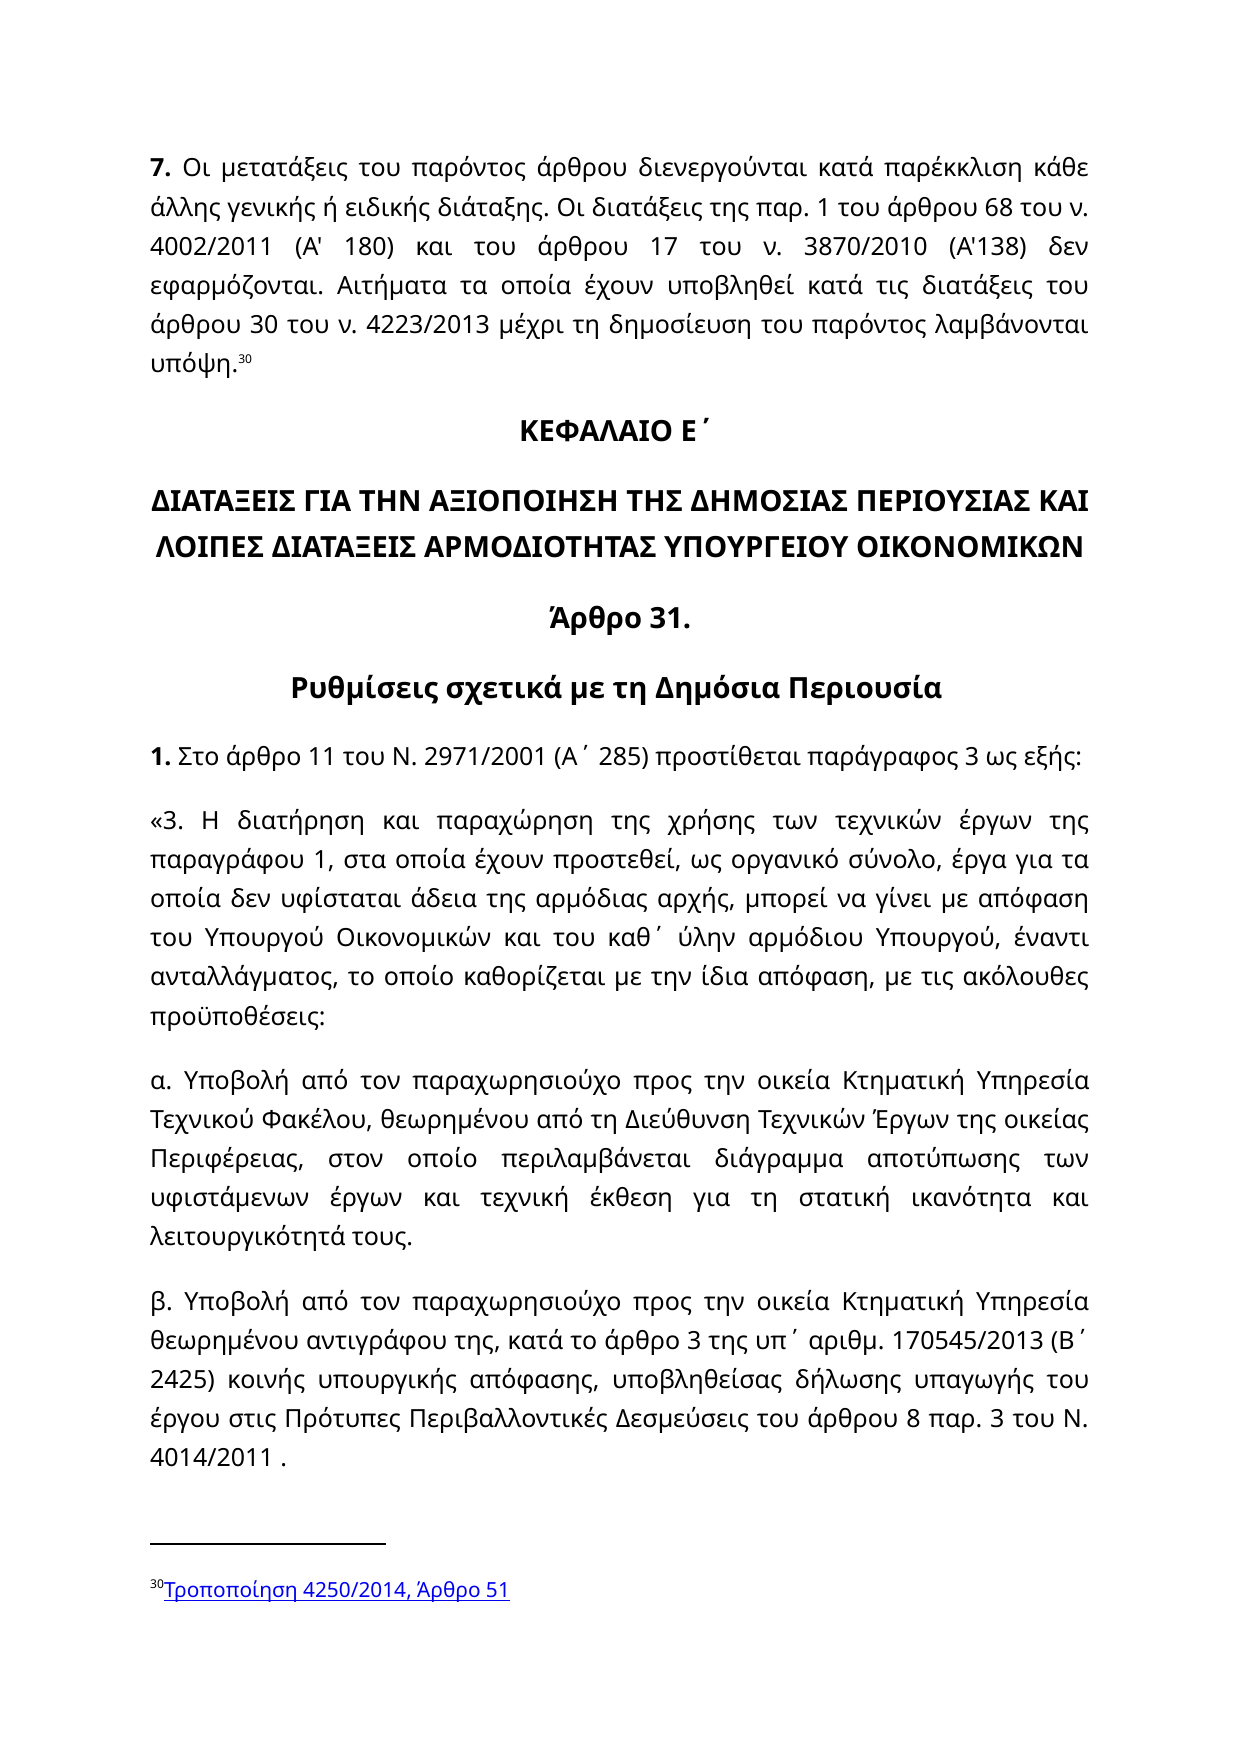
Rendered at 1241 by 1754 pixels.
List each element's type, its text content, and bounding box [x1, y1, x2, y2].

subtitle ΚΕΦΑΛΑΙΟ Ε΄ [150, 410, 1090, 450]
subtitle Ρυθμίσεις σχετικά με τη Δημόσια Περιουσία [150, 667, 1090, 707]
subtitle ΔΙΑΤΑΞΕΙΣ ΓΙΑ ΤΗΝ ΑΞΙΟΠΟΙΗΣΗ ΤΗΣ ΔΗΜΟΣΙΑΣ ΠΕΡΙΟΥΣΙΑΣ ΚΑΙ ΛΟΙΠΕΣ ΔΙΑΤΑΞΕΙΣ ΑΡΜΟΔΙΟΤΗΤΑΣ ΥΠΟΥΡΓΕΙΟΥ ΟΙΚΟΝΟΜΙΚΩΝ [150, 481, 1090, 566]
text «3. Η διατήρηση και παραχώρηση της χρήσης των τεχνικών έργων της παραγράφου 1, στα οποία έχουν προστεθεί, ως οργανικό σύνολο, έργα για τα οποία δεν υφίσταται άδεια της αρμόδιας αρχής, μπορεί να γίνει με απόφαση του Υπουργού Οικονομικών και του καθ΄ ύλην αρμόδιου Υπουργού, έναντι ανταλλάγματος, το οποίο καθορίζεται με την ίδια απόφαση, με τις ακόλουθες προϋποθέσεις: [150, 802, 1090, 1032]
text 7. Οι μετατάξεις του παρόντος άρθρου διενεργούνται κατά παρέκκλιση κάθε άλλης γενικής ή ειδικής διάταξης. Οι διατάξεις της παρ. 1 του άρθρου 68 του ν. 4002/2011 (Α' 180) και του άρθρου 17 του ν. 3870/2010 (Α'138) δεν εφαρμόζονται. Αιτήματα τα οποία έχουν υποβληθεί κατά τις διατάξεις του άρθρου 30 του ν. 4223/2013 μέχρι τη δημοσίευση του παρόντος λαμβάνονται υπόψη. [150, 150, 1090, 380]
text Τροποποίηση 4250/2014, Άρθρο 51 [150, 1576, 1090, 1604]
text α. Υποβολή από τον παραχωρησιούχο προς την οικεία Κτηματική Υπηρεσία Τεχνικού Φακέλου, θεωρημένου από τη Διεύθυνση Τεχνικών Έργων της οικείας Περιφέρειας, στον οποίο περιλαμβάνεται διάγραμμα αποτύπωσης των υφιστάμενων έργων και τεχνική έκθεση για τη στατική ικανότητα και λειτουργικότητά τους. [150, 1062, 1090, 1253]
text β. Υποβολή από τον παραχωρησιούχο προς την οικεία Κτηματική Υπηρεσία θεωρημένου αντιγράφου της, κατά το άρθρο 3 της υπ΄ αριθμ. 170545/2013 (Β΄ 2425) κοινής υπουργικής απόφασης, υποβληθείσας δήλωσης υπαγωγής του έργου στις Πρότυπες Περιβαλλοντικές Δεσμεύσεις του άρθρου 8 παρ. 3 του Ν. 4014/2011 . [150, 1283, 1090, 1474]
text 1. Στο άρθρο 11 του Ν. 2971/2001 (Α΄ 285) προστίθεται παράγραφος 3 ως εξής: [150, 738, 1090, 772]
subtitle Άρθρο 31. [150, 597, 1090, 637]
